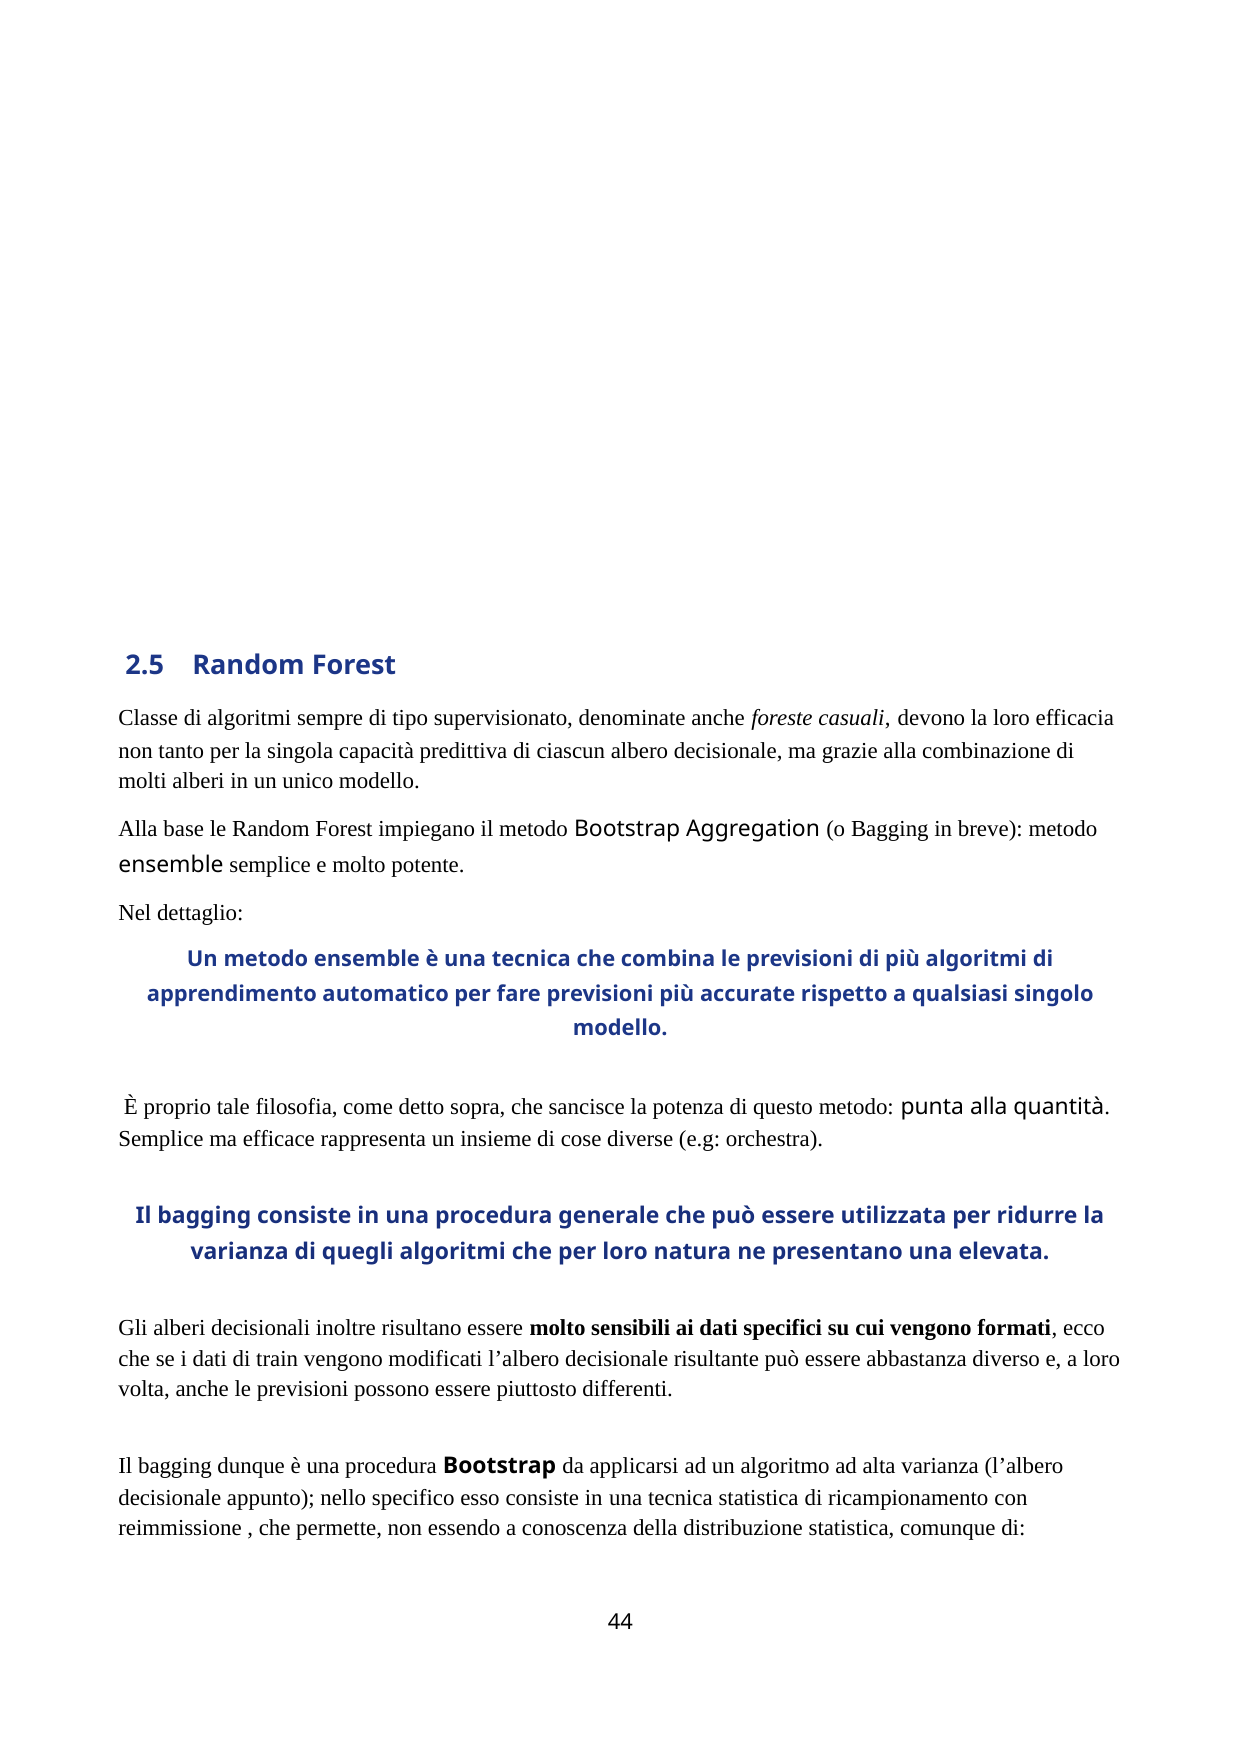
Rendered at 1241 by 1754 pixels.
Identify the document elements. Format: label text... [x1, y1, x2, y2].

text Nel dettaglio: [118, 899, 1122, 925]
text Il bagging dunque è una procedura Bootstrap da applicarsi ad un algoritmo ad alta varianza (l’albero decisionale appunto); nello specifico esso consiste in una tecnica statistica di ricampionamento con reimmissione , che permette, non essendo a conoscenza della distribuzione statistica, comunque di: [118, 1449, 1122, 1540]
text Alla base le Random Forest impiegano il metodo Bootstrap Aggregation (o Bagging in breve): metodo ensemble semplice e molto potente. [118, 812, 1122, 879]
text È proprio tale filosofia, come detto sopra, che sancisce la potenza di questo metodo: punta alla quantità. Semplice ma efficace rappresenta un insieme di cose diverse (e.g: orchestra). [118, 1090, 1122, 1151]
text Gli alberi decisionali inoltre risultano essere molto sensibili ai dati specifici su cui vengono formati, ecco che se i dati di train vengono modificati l’albero decisionale risultante può essere abbastanza diverso e, a loro volta, anche le previsioni possono essere piuttosto differenti. [118, 1314, 1122, 1401]
text Un metodo ensemble è una tecnica che combina le previsioni di più algoritmi di apprendimento automatico per fare previsioni più accurate rispetto a qualsiasi singolo modello. [118, 943, 1122, 1042]
text Il bagging consiste in una procedura generale che può essere utilizzata per ridurre la varianza di quegli algoritmi che per loro natura ne presentano una elevata. [118, 1199, 1122, 1266]
subtitle Random Forest [118, 646, 1122, 682]
text Classe di algoritmi sempre di tipo supervisionato, denominate anche foreste casuali, devono la loro efficacia non tanto per la singola capacità predittiva di ciascun albero decisionale, ma grazie alla combinazione di molti alberi in un unico modello. [118, 695, 1122, 794]
